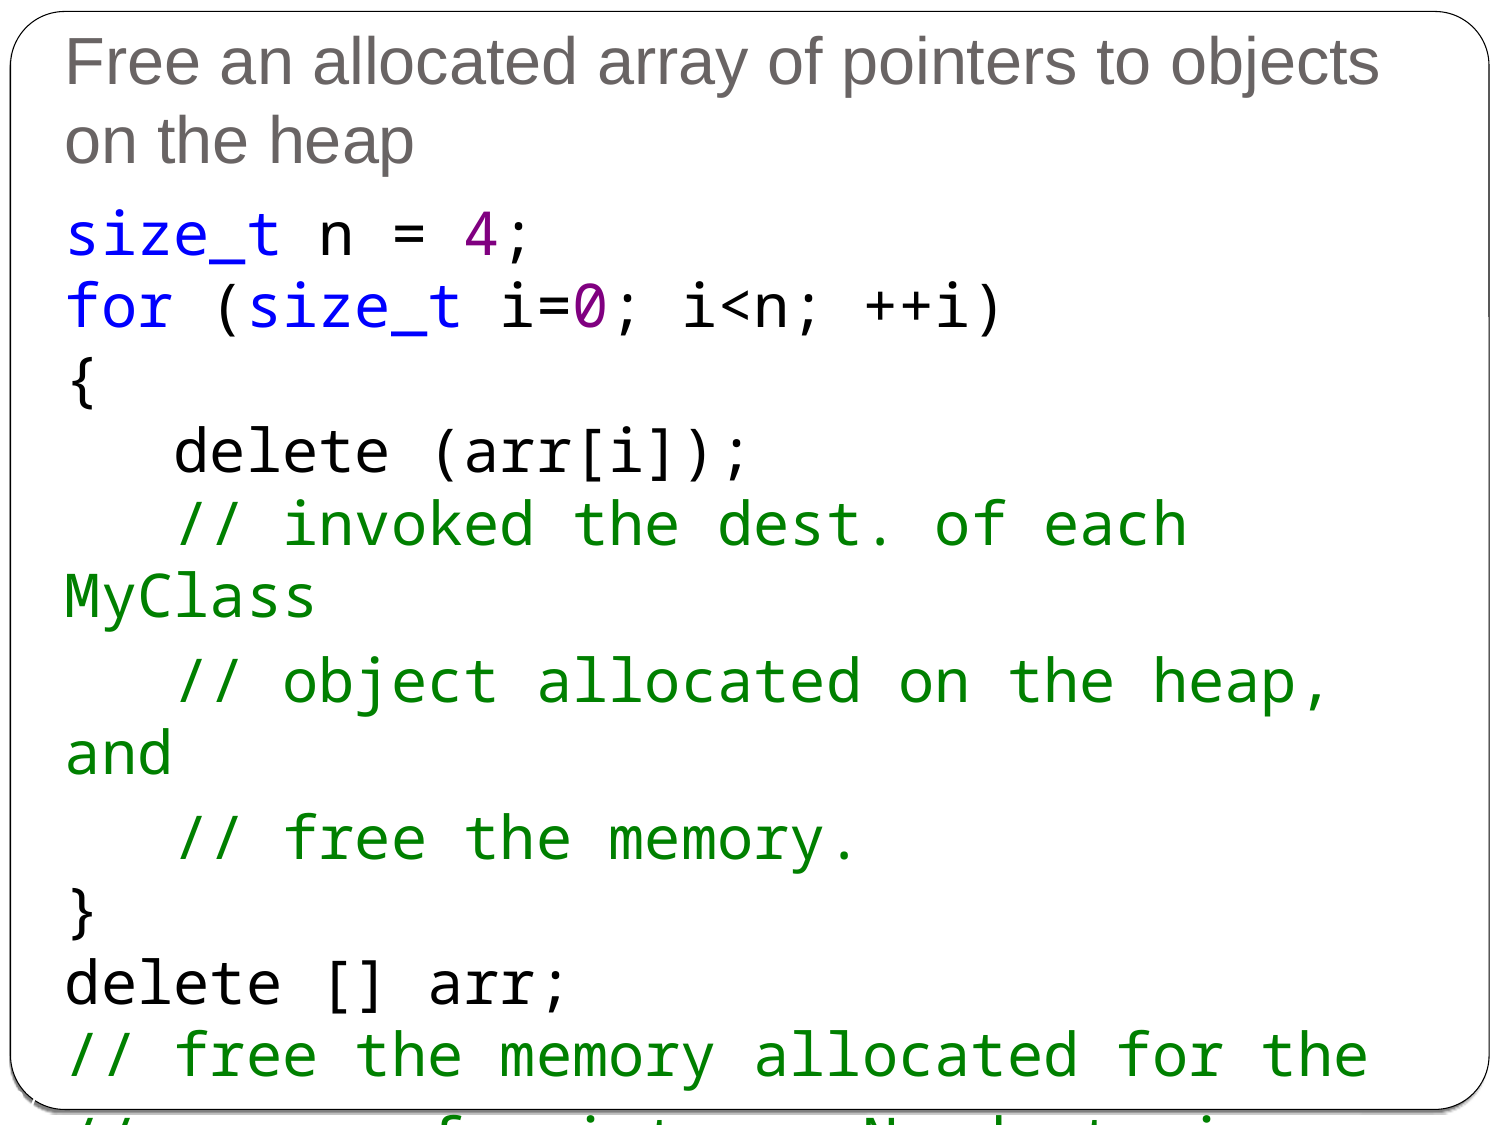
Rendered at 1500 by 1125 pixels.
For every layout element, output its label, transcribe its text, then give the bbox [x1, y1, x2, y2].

slide_number [0, 1074, 50, 1125]
title Free an allocated array of pointers to objects on the heap [50, 62, 1450, 187]
list size_t n = 4; for (size_t i=0; i<n; ++i) { delete (arr[i]); // invoked the dest. of each MyClass // object allocated on the heap, and // free the memory. } delete [] arr; // free the memory allocated for the // array of pointers. No dest. is invoked [50, 187, 1450, 1125]
